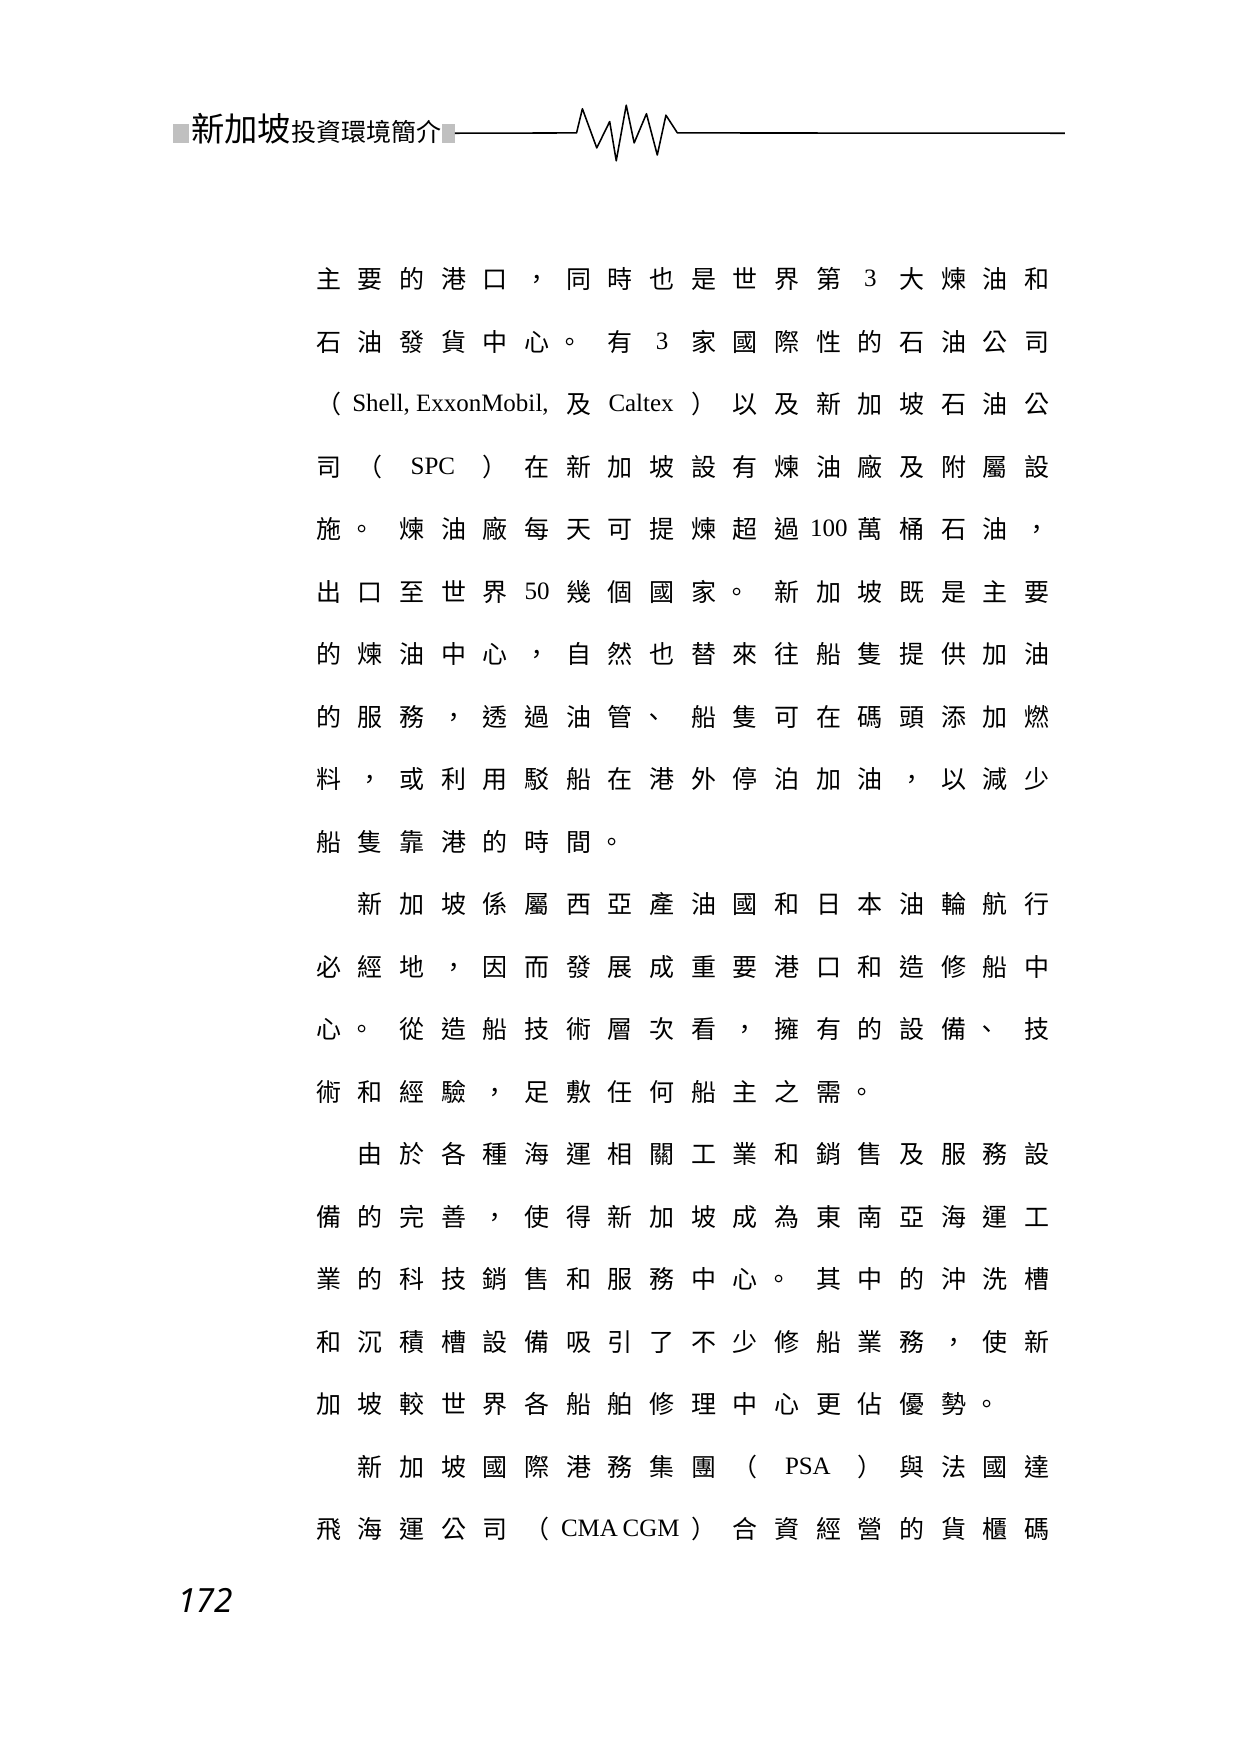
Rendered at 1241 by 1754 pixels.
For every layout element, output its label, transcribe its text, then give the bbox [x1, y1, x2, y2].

text 由於各種海運相關工業和銷售及服務設備的完善，使得新加坡成為東南亞海運工業的科技銷售和服務中心。其中的沖洗槽和沉積槽設備吸引了不少修船業務，使新加坡較世界各船舶修理中心更佔優勢。 [281, 1111, 1058, 1424]
text 新加坡係屬西亞產油國和日本油輪航行必經地，因而發展成重要港口和造修船中心。從造船技術層次看，擁有的設備、技術和經驗，足敷任何船主之需。 [281, 861, 1058, 1111]
text 新加坡國際港務集團（PSA）與法國達飛海運公司（CMA CGM）合資經營的貨櫃碼 [281, 1424, 1058, 1549]
text 主要的港口，同時也是世界第3大煉油和石油發貨中心。有3家國際性的石油公司（Shell, ExxonMobil, 及Caltex）以及新加坡石油公司（SPC）在新加坡設有煉油廠及附屬設施。煉油廠每天可提煉超過100萬桶石油，出口至世界50幾個國家。新加坡既是主要的煉油中心，自然也替來往船隻提供加油的服務，透過油管、船隻可在碼頭添加燃料，或利用駁船在港外停泊加油，以減少船隻靠港的時間。 [281, 236, 1058, 861]
